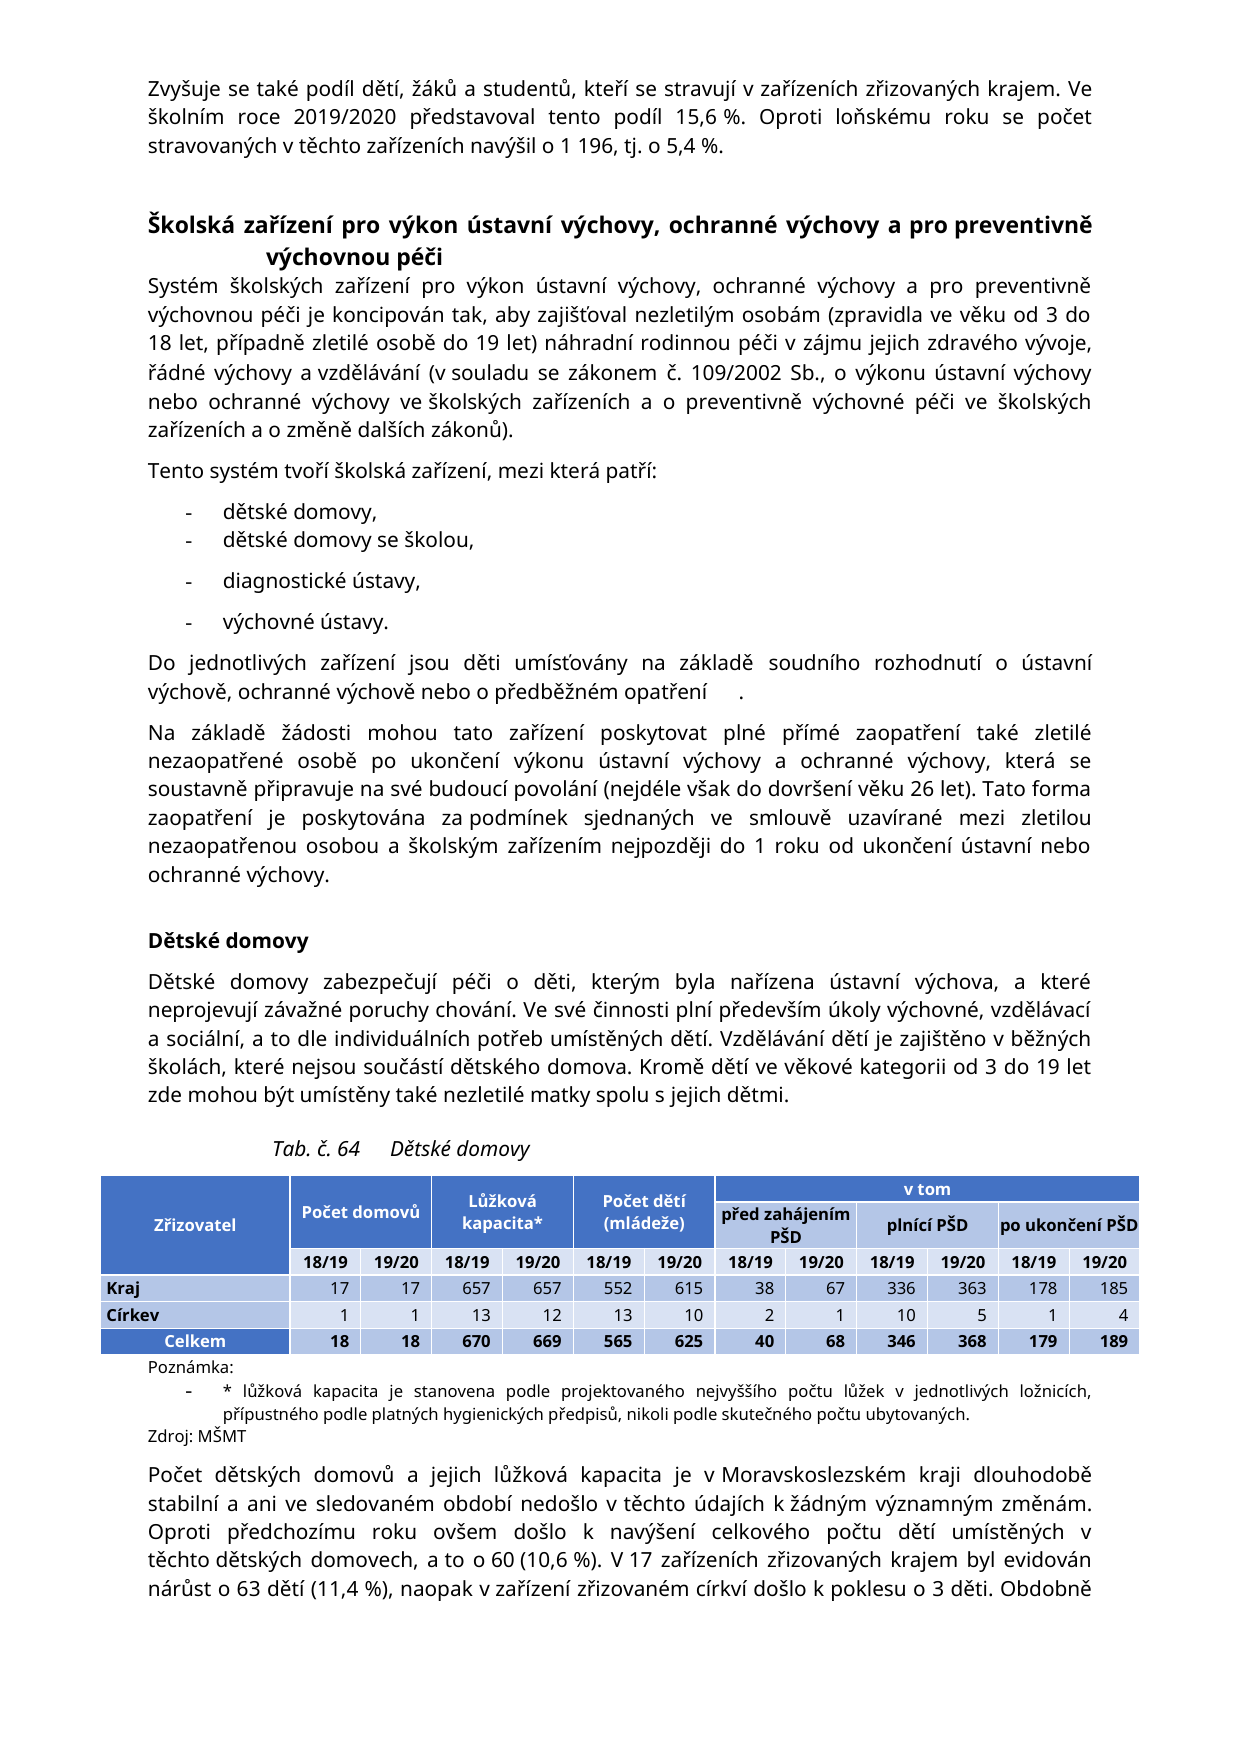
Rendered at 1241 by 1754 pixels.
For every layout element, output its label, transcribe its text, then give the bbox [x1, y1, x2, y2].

table_cell 19/20 [361, 1249, 431, 1274]
table_cell 669 [503, 1329, 573, 1354]
table_cell 1 [786, 1302, 856, 1328]
table_cell 13 [432, 1302, 502, 1328]
table_cell 18/19 [432, 1249, 502, 1274]
list * lůžková kapacita je stanovena podle projektovaného nejvyššího počtu lůžek v jednotlivých ložnicích, přípustného podle platných hygienických předpisů, nikoli podle skutečného počtu ubytovaných. [185, 1378, 1092, 1425]
table_cell 336 [857, 1276, 927, 1301]
table_cell 2 [716, 1302, 785, 1328]
table_cell 346 [857, 1329, 927, 1354]
table_cell 18 [361, 1329, 431, 1354]
table_cell 368 [928, 1329, 998, 1354]
table_cell 19/20 [645, 1249, 714, 1274]
table_cell 670 [432, 1329, 502, 1354]
table_header Počet domovů [291, 1176, 431, 1248]
table_cell 18/19 [716, 1249, 785, 1274]
table_cell 178 [999, 1276, 1069, 1301]
text Do jednotlivých zařízení jsou děti umísťovány na základě soudního rozhodnutí o ústavní výchově, ochranné výchově nebo o předběžném opatření . [148, 648, 1092, 705]
table_cell 179 [999, 1329, 1069, 1354]
table_cell Celkem [101, 1329, 289, 1354]
table_cell 18 [291, 1329, 360, 1354]
table_cell 4 [1070, 1302, 1139, 1328]
table_cell 625 [645, 1329, 714, 1354]
table_cell 657 [432, 1276, 502, 1301]
table_cell před zahájením PŠD [716, 1203, 856, 1248]
text Na základě žádosti mohou tato zařízení poskytovat plné přímé zaopatření také zletilé nezaopatřené osobě po ukončení výkonu ústavní výchovy a ochranné výchovy, která se soustavně připravuje na své budoucí povolání (nejdéle však do dovršení věku 26 let). Tato forma zaopatření je poskytována za podmínek sjednaných ve smlouvě uzavírané mezi zletilou nezaopatřenou osobou a školským zařízením nejpozději do 1 roku od ukončení ústavní nebo ochranné výchovy. [148, 718, 1092, 888]
table_cell 189 [1070, 1329, 1139, 1354]
table_cell 1 [361, 1302, 431, 1328]
table_cell 19/20 [928, 1249, 998, 1274]
list diagnostické ústavy, [185, 566, 1092, 595]
list dětské domovy se školou, [185, 526, 1092, 554]
list výchovné ústavy. [185, 607, 1092, 636]
text Tento systém tvoří školská zařízení, mezi která patří: [148, 456, 1092, 484]
table_cell 565 [574, 1329, 644, 1354]
table_cell 552 [574, 1276, 644, 1301]
table_cell 1 [291, 1302, 360, 1328]
table_cell Kraj [101, 1276, 289, 1301]
table_cell 10 [645, 1302, 714, 1328]
table_cell 40 [716, 1329, 785, 1354]
table_cell 18/19 [574, 1249, 644, 1274]
table_header v tom [716, 1176, 1139, 1201]
table_cell 13 [574, 1302, 644, 1328]
table_cell po ukončení PŠD [999, 1203, 1139, 1248]
table_cell 615 [645, 1276, 714, 1301]
table_cell 5 [928, 1302, 998, 1328]
text Počet dětských domovů a jejich lůžková kapacita je v Moravskoslezském kraji dlouhodobě stabilní a ani ve sledovaném období nedošlo v těchto údajích k žádným významným změnám. Oproti předchozímu roku ovšem došlo k navýšení celkového počtu dětí umístěných v těchto dětských domovech, a to o 60 (10,6 %). V 17 zařízeních zřizovaných krajem byl evidován nárůst o 63 dětí (11,4 %), naopak v zařízení zřizovaném církví došlo k poklesu o 3 děti. Obdobně [148, 1460, 1092, 1602]
table_cell 17 [361, 1276, 431, 1301]
subtitle Školská zařízení pro výkon ústavní výchovy, ochranné výchovy a pro preventivně výchovnou péči [148, 209, 1092, 272]
table_cell 10 [857, 1302, 927, 1328]
table_cell 363 [928, 1276, 998, 1301]
table_cell 17 [291, 1276, 360, 1301]
list dětské domovy, [185, 497, 1092, 526]
table_cell 12 [503, 1302, 573, 1328]
text Dětské domovy [148, 926, 1092, 954]
text Poznámka: [148, 1355, 1092, 1378]
table_cell 68 [786, 1329, 856, 1354]
table_cell plnící PŠD [857, 1203, 998, 1248]
table_cell 19/20 [786, 1249, 856, 1274]
table_cell 67 [786, 1276, 856, 1301]
table_cell 18/19 [291, 1249, 360, 1274]
table_cell 19/20 [1070, 1249, 1139, 1274]
table_cell 1 [999, 1302, 1069, 1328]
list Dětské domovy [272, 1134, 1092, 1162]
table_cell 18/19 [857, 1249, 927, 1274]
text Systém školských zařízení pro výkon ústavní výchovy, ochranné výchovy a pro preventivně výchovnou péči je koncipován tak, aby zajišťoval nezletilým osobám (zpravidla ve věku od 3 do 18 let, případně zletilé osobě do 19 let) náhradní rodinnou péči v zájmu jejich zdravého vývoje, řádné výchovy a vzdělávání (v souladu se zákonem č. 109/2002 Sb., o výkonu ústavní výchovy nebo ochranné výchovy ve školských zařízeních a o preventivně výchovné péči ve školských zařízeních a o změně dalších zákonů). [148, 272, 1092, 444]
table_header Počet dětí (mládeže) [574, 1176, 714, 1248]
table_cell 18/19 [999, 1249, 1069, 1274]
text Zdroj: MŠMT [148, 1425, 1092, 1448]
table_cell Církev [101, 1302, 289, 1328]
table_cell 185 [1070, 1276, 1139, 1301]
table_header Lůžková kapacita* [432, 1176, 573, 1248]
text Dětské domovy zabezpečují péči o děti, kterým byla nařízena ústavní výchova, a které neprojevují závažné poruchy chování. Ve své činnosti plní především úkoly výchovné, vzdělávací a sociální, a to dle individuálních potřeb umístěných dětí. Vzdělávání dětí je zajištěno v běžných školách, které nejsou součástí dětského domova. Kromě dětí ve věkové kategorii od 3 do 19 let zde mohou být umístěny také nezletilé matky spolu s jejich dětmi. [148, 967, 1092, 1109]
table_cell 38 [716, 1276, 785, 1301]
table_header Zřizovatel [101, 1176, 289, 1274]
table_cell 657 [503, 1276, 573, 1301]
text Zvyšuje se také podíl dětí, žáků a studentů, kteří se stravují v zařízeních zřizovaných krajem. Ve školním roce 2019/2020 představoval tento podíl 15,6 %. Oproti loňskému roku se počet stravovaných v těchto zařízeních navýšil o 1 196, tj. o 5,4 %. [148, 74, 1092, 159]
table_cell 19/20 [503, 1249, 573, 1274]
